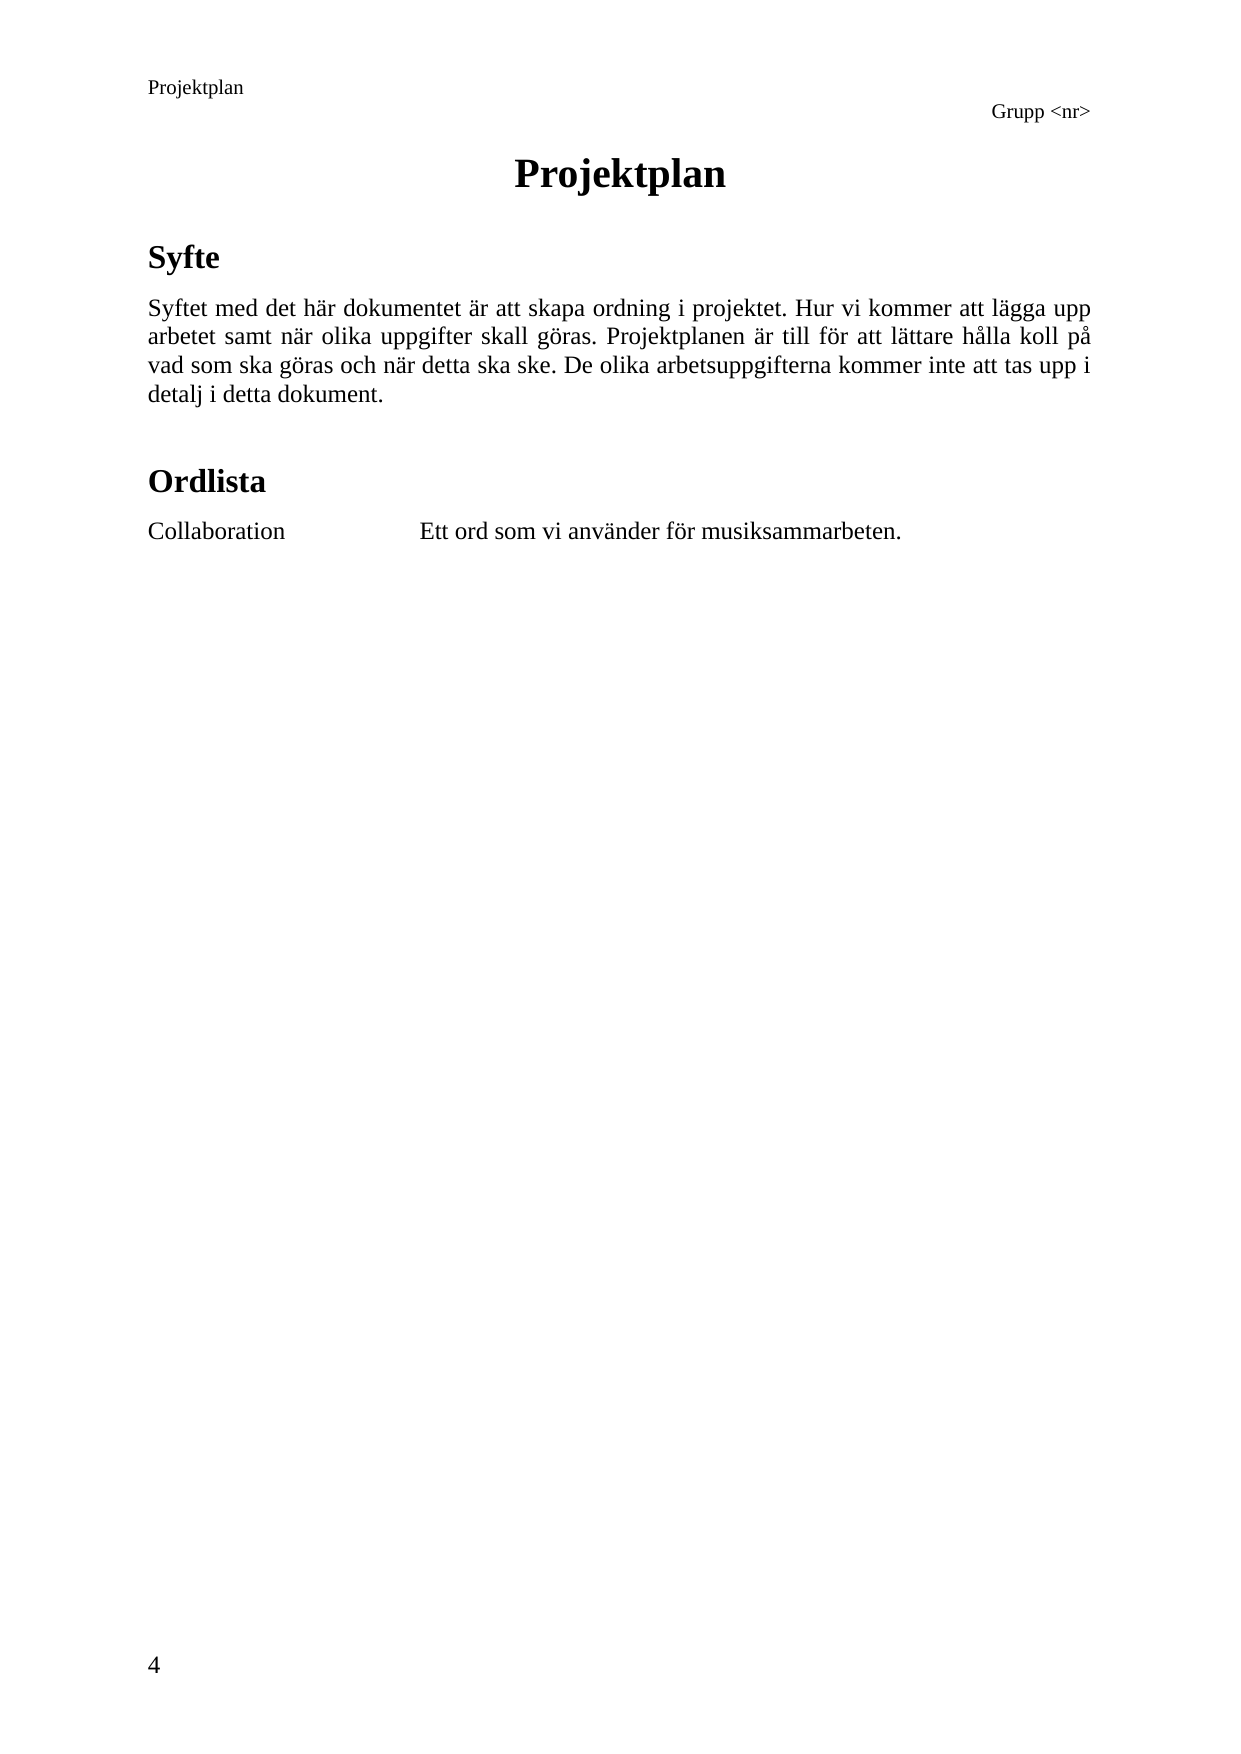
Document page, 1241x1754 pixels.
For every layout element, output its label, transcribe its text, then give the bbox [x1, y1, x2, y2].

subtitle Syfte [148, 238, 1093, 276]
subtitle Projektplan [148, 148, 1093, 196]
text Syftet med det här dokumentet är att skapa ordning i projektet. Hur vi kommer att lägga upp arbetet samt när olika uppgifter skall göras. Projektplanen är till för att lättare hålla koll på vad som ska göras och när detta ska ske. De olika arbetsuppgifterna kommer inte att tas upp i detalj i detta dokument. [148, 293, 1093, 408]
text Collaboration Ett ord som vi använder för musiksammarbeten. [148, 516, 1093, 545]
subtitle Ordlista [148, 461, 1093, 500]
